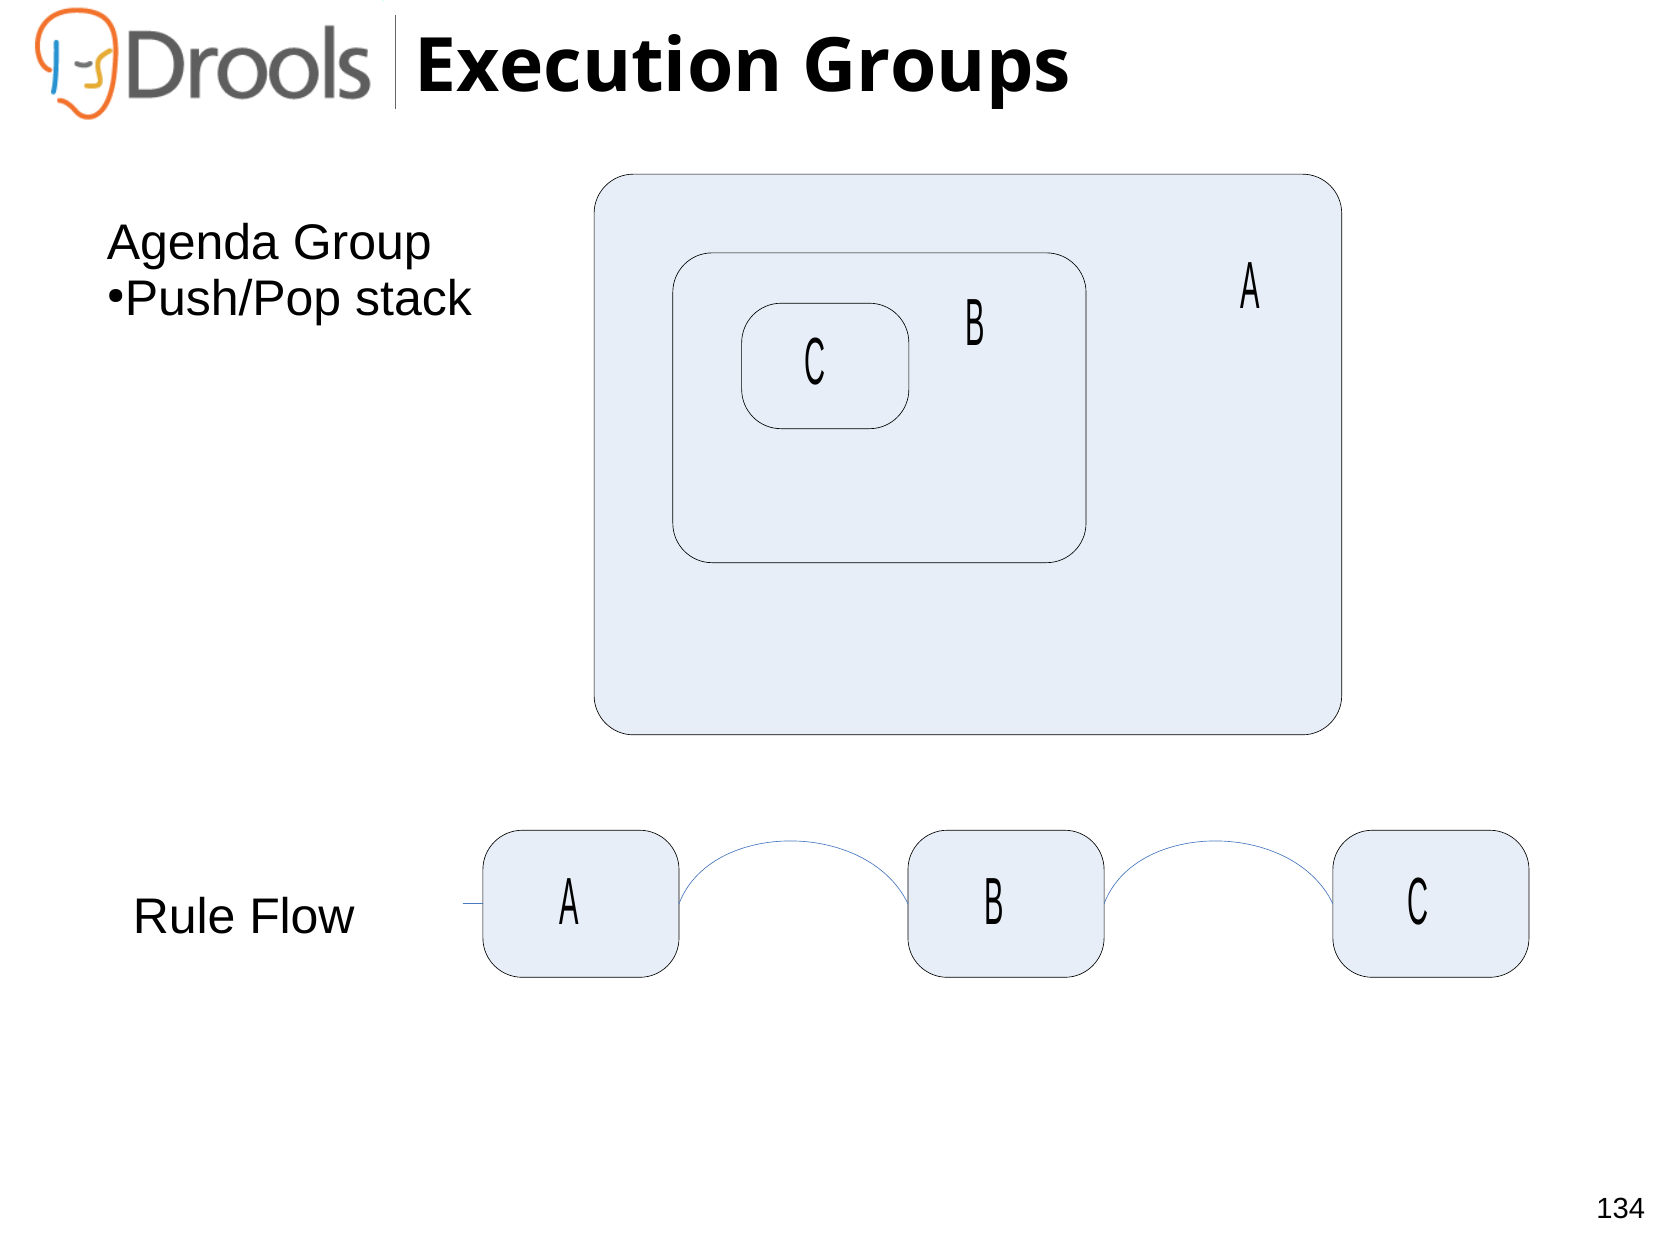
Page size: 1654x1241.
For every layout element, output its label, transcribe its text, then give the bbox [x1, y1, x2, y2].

picture [590, 170, 1346, 739]
picture [459, 826, 1533, 981]
title Execution Groups [399, 0, 1629, 122]
text_box Agenda Group Push/Pop stack [92, 206, 532, 334]
text_box Rule Flow [118, 880, 500, 1104]
picture [29, 0, 384, 126]
